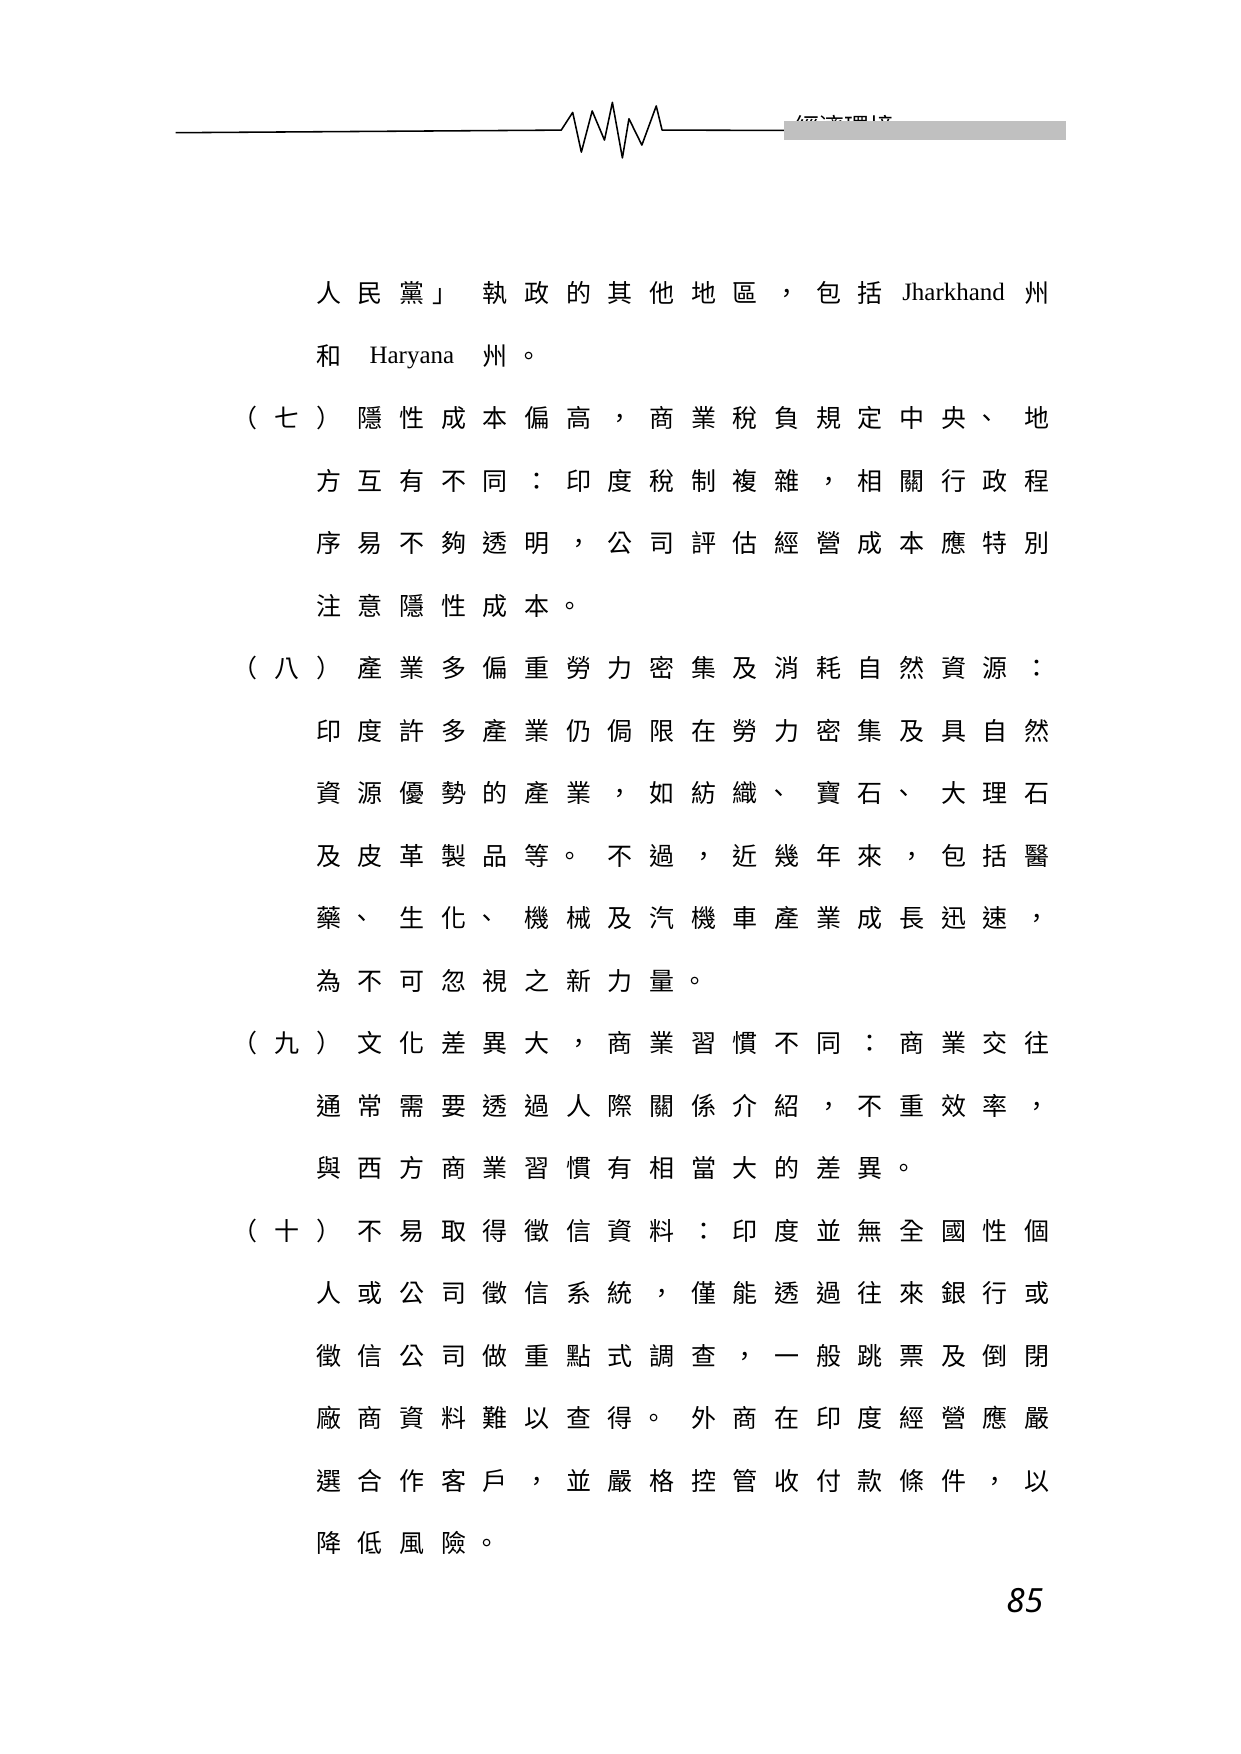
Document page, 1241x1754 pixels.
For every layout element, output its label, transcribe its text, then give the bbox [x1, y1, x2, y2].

text 人民黨」執政的其他地區，包括Jharkhand州和Haryana州。 [207, 250, 1058, 375]
text （八）產業多偏重勞力密集及消耗自然資源：印度許多產業仍侷限在勞力密集及具自然資源優勢的產業，如紡織、寶石、大理石及皮革製品等。不過，近幾年來，包括醫藥、生化、機械及汽機車產業成長迅速，為不可忽視之新力量。 [207, 625, 1058, 1000]
text （九）文化差異大，商業習慣不同：商業交往通常需要透過人際關係介紹，不重效率，與西方商業習慣有相當大的差異。 [207, 1000, 1058, 1188]
text （七）隱性成本偏高，商業稅負規定中央、地方互有不同：印度稅制複雜，相關行政程序易不夠透明，公司評估經營成本應特別注意隱性成本。 [207, 375, 1058, 625]
text （十）不易取得徵信資料：印度並無全國性個人或公司徵信系統，僅能透過往來銀行或徵信公司做重點式調查，一般跳票及倒閉廠商資料難以查得。外商在印度經營應嚴選合作客戶，並嚴格控管收付款條件，以降低風險。 [207, 1188, 1058, 1563]
